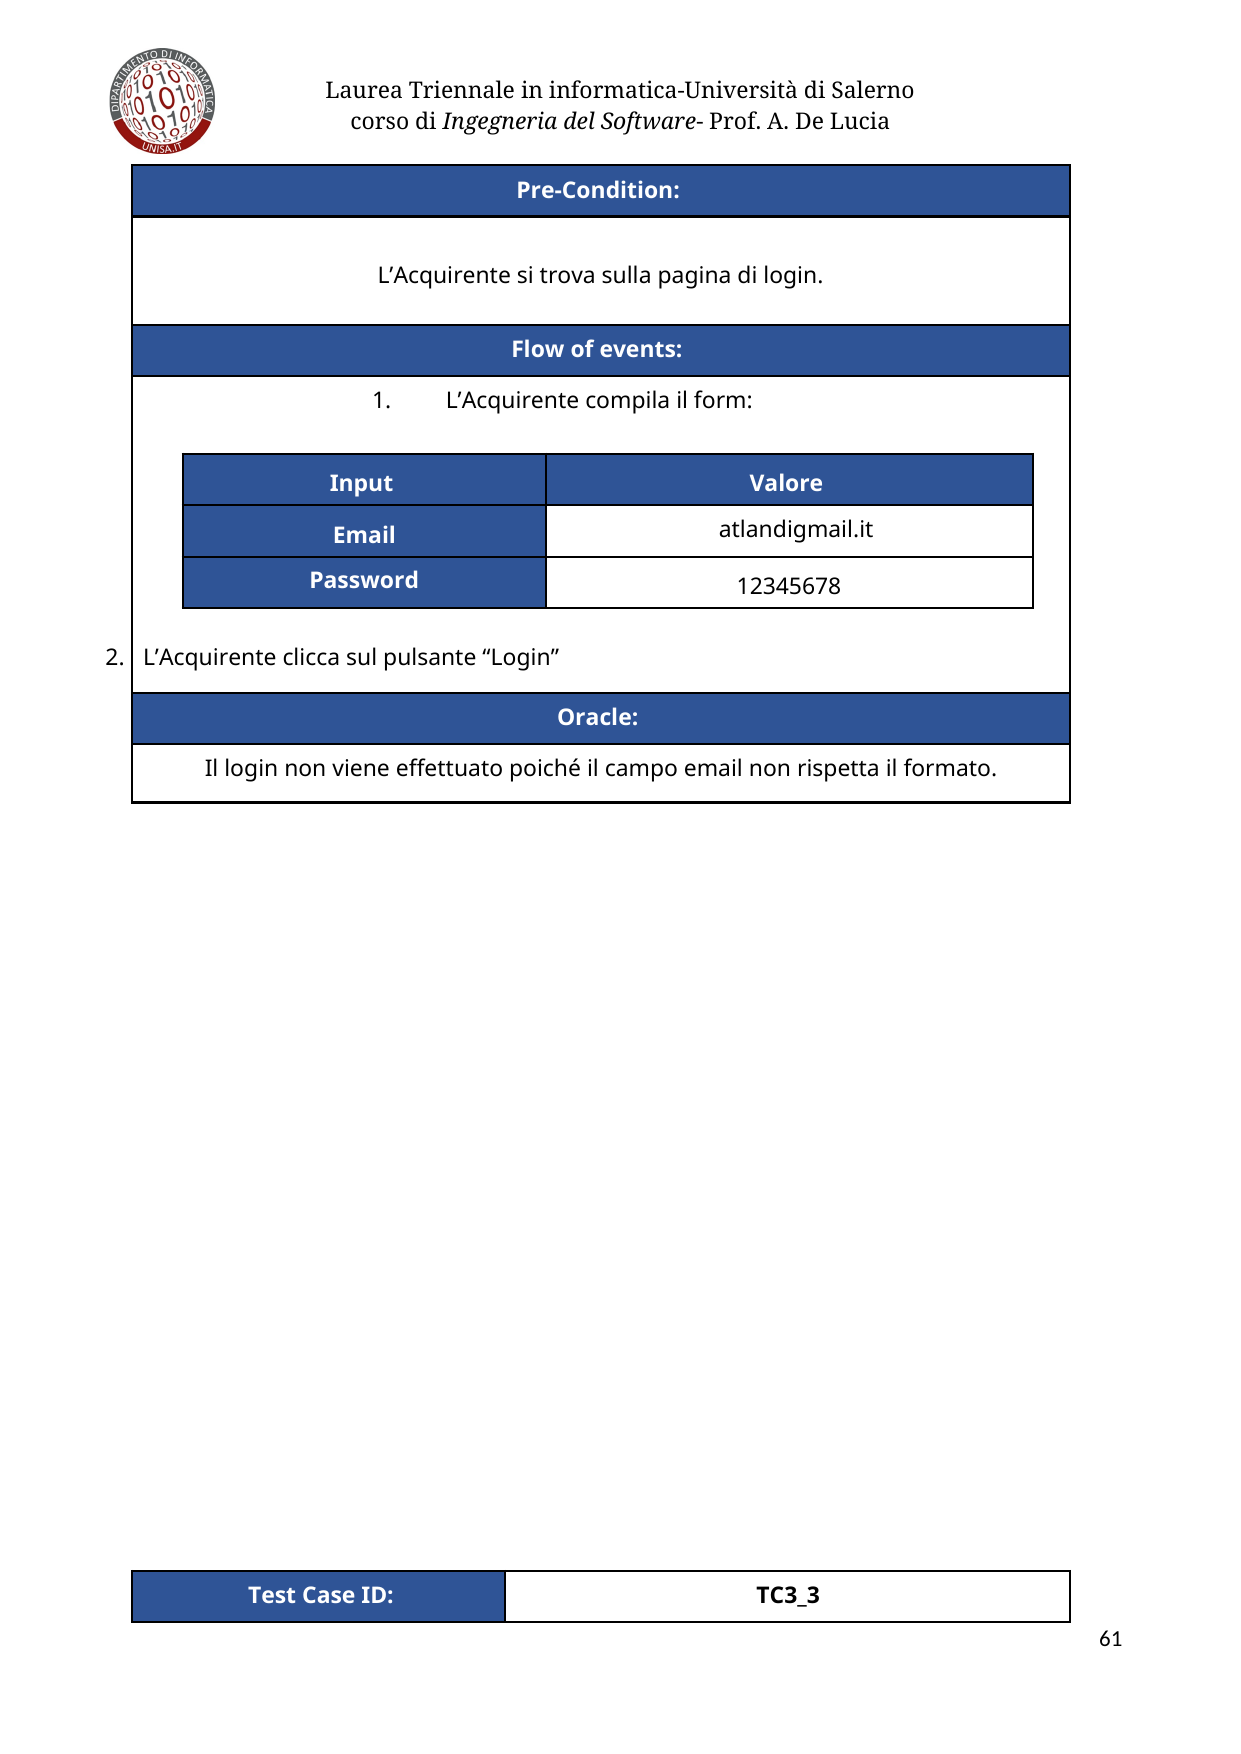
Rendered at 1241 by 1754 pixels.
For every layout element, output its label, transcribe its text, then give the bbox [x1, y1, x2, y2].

table_cell 12345678 [547, 558, 1032, 607]
table_cell Password [184, 558, 545, 607]
table_header Test Case ID: [133, 1572, 504, 1621]
table_cell L’Acquirente compila il form: L’Acquirente clicca sul pulsante “Login” [133, 377, 1069, 692]
table_cell atlandigmail.it [547, 506, 1032, 556]
table_cell Il login non viene effettuato poiché il campo email non rispetta il formato. [133, 745, 1069, 801]
table_cell Email [184, 506, 545, 556]
table_cell L’Acquirente si trova sulla pagina di login. [133, 218, 1069, 324]
table_cell Flow of events: [133, 326, 1069, 375]
table_header Valore [547, 455, 1032, 504]
table_header TC3_3 [506, 1572, 1069, 1621]
table_cell Pre-Condition: [133, 166, 1069, 215]
table_cell Oracle: [133, 694, 1069, 743]
table_header Input [184, 455, 545, 504]
